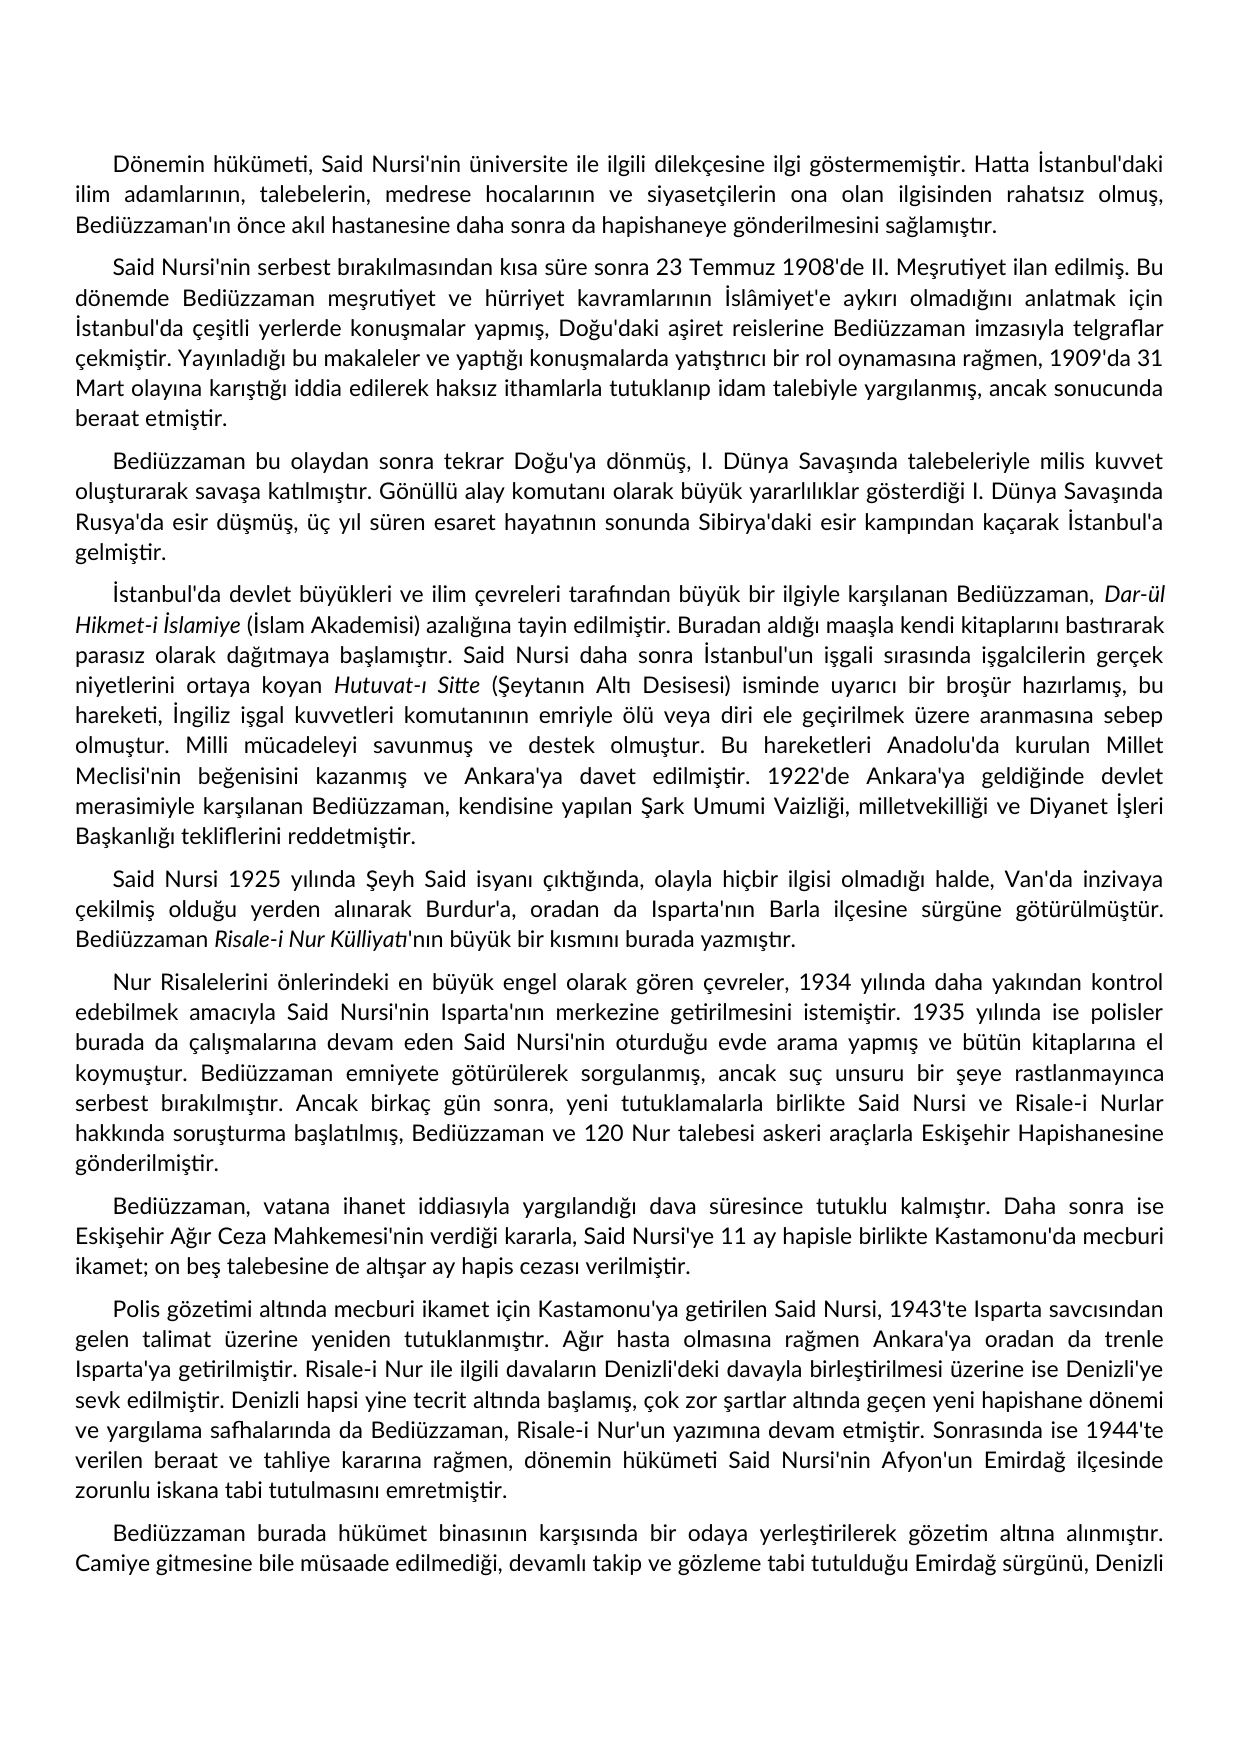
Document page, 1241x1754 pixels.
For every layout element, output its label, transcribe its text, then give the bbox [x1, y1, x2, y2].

text İstanbul'da devlet büyükleri ve ilim çevreleri tarafından büyük bir ilgiyle karşılanan Bediüzzaman, Dar-ül Hikmet-i İslamiye (İslam Akademisi) azalığına tayin edilmiştir. Buradan aldığı maaşla kendi kitaplarını bastırarak parasız olarak dağıtmaya başlamıştır. Said Nursi daha sonra İstanbul'un işgali sırasında işgalcilerin gerçek niyetlerini ortaya koyan Hutuvat-ı Sitte (Şeytanın Altı Desisesi) isminde uyarıcı bir broşür hazırlamış, bu hareketi, İngiliz işgal kuvvetleri komutanının emriyle ölü veya diri ele geçirilmek üzere aranmasına sebep olmuştur. Milli mücadeleyi savunmuş ve destek olmuştur. Bu hareketleri Anadolu'da kurulan Millet Meclisi'nin beğenisini kazanmış ve Ankara'ya davet edilmiştir. 1922'de Ankara'ya geldiğinde devlet merasimiyle karşılanan Bediüzzaman, kendisine yapılan Şark Umumi Vaizliği, milletvekilliği ve Diyanet İşleri Başkanlığı tekliflerini reddetmiştir. [75, 580, 1165, 849]
text Bediüzzaman bu olaydan sonra tekrar Doğu'ya dönmüş, I. Dünya Savaşında talebeleriyle milis kuvvet oluşturarak savaşa katılmıştır. Gönüllü alay komutanı olarak büyük yararlılıklar gösterdiği I. Dünya Savaşında Rusya'da esir düşmüş, üç yıl süren esaret hayatının sonunda Sibirya'daki esir kampından kaçarak İstanbul'a gelmiştir. [75, 447, 1165, 565]
text Polis gözetimi altında mecburi ikamet için Kastamonu'ya getirilen Said Nursi, 1943'te Isparta savcısından gelen talimat üzerine yeniden tutuklanmıştır. Ağır hasta olmasına rağmen Ankara'ya oradan da trenle Isparta'ya getirilmiştir. Risale-i Nur ile ilgili davaların Denizli'deki davayla birleştirilmesi üzerine ise Denizli'ye sevk edilmiştir. Denizli hapsi yine tecrit altında başlamış, çok zor şartlar altında geçen yeni hapishane dönemi ve yargılama safhalarında da Bediüzzaman, Risale-i Nur'un yazımına devam etmiştir. Sonrasında ise 1944'te verilen beraat ve tahliye kararına rağmen, dönemin hükümeti Said Nursi'nin Afyon'un Emirdağ ilçesinde zorunlu iskana tabi tutulmasını emretmiştir. [75, 1295, 1165, 1503]
text Bediüzzaman burada hükümet binasının karşısında bir odaya yerleştirilerek gözetim altına alınmıştır. Camiye gitmesine bile müsaade edilmediği, devamlı takip ve gözleme tabi tutulduğu Emirdağ sürgünü, Denizli [75, 1519, 1165, 1576]
text Said Nursi 1925 yılında Şeyh Said isyanı çıktığında, olayla hiçbir ilgisi olmadığı halde, Van'da inzivaya çekilmiş olduğu yerden alınarak Burdur'a, oradan da Isparta'nın Barla ilçesine sürgüne götürülmüştür. Bediüzzaman Risale-i Nur Külliyatı'nın büyük bir kısmını burada yazmıştır. [75, 864, 1165, 952]
text Dönemin hükümeti, Said Nursi'nin üniversite ile ilgili dilekçesine ilgi göstermemiştir. Hatta İstanbul'daki ilim adamlarının, talebelerin, medrese hocalarının ve siyasetçilerin ona olan ilgisinden rahatsız olmuş, Bediüzzaman'ın önce akıl hastanesine daha sonra da hapishaneye gönderilmesini sağlamıştır. [75, 150, 1165, 238]
text Bediüzzaman, vatana ihanet iddiasıyla yargılandığı dava süresince tutuklu kalmıştır. Daha sonra ise Eskişehir Ağır Ceza Mahkemesi'nin verdiği kararla, Said Nursi'ye 11 ay hapisle birlikte Kastamonu'da mecburi ikamet; on beş talebesine de altışar ay hapis cezası verilmiştir. [75, 1192, 1165, 1279]
text Said Nursi'nin serbest bırakılmasından kısa süre sonra 23 Temmuz 1908'de II. Meşrutiyet ilan edilmiş. Bu dönemde Bediüzzaman meşrutiyet ve hürriyet kavramlarının İslâmiyet'e aykırı olmadığını anlatmak için İstanbul'da çeşitli yerlerde konuşmalar yapmış, Doğu'daki aşiret reislerine Bediüzzaman imzasıyla telgraflar çekmiştir. Yayınladığı bu makaleler ve yaptığı konuşmalarda yatıştırıcı bir rol oynamasına rağmen, 1909'da 31 Mart olayına karıştığı iddia edilerek haksız ithamlarla tutuklanıp idam talebiyle yargılanmış, ancak sonucunda beraat etmiştir. [75, 253, 1165, 432]
text Nur Risalelerini önlerindeki en büyük engel olarak gören çevreler, 1934 yılında daha yakından kontrol edebilmek amacıyla Said Nursi'nin Isparta'nın merkezine getirilmesini istemiştir. 1935 yılında ise polisler burada da çalışmalarına devam eden Said Nursi'nin oturduğu evde arama yapmış ve bütün kitaplarına el koymuştur. Bediüzzaman emniyete götürülerek sorgulanmış, ancak suç unsuru bir şeye rastlanmayınca serbest bırakılmıştır. Ancak birkaç gün sonra, yeni tutuklamalarla birlikte Said Nursi ve Risale-i Nurlar hakkında soruşturma başlatılmış, Bediüzzaman ve 120 Nur talebesi askeri araçlarla Eskişehir Hapishanesine gönderilmiştir. [75, 968, 1165, 1176]
